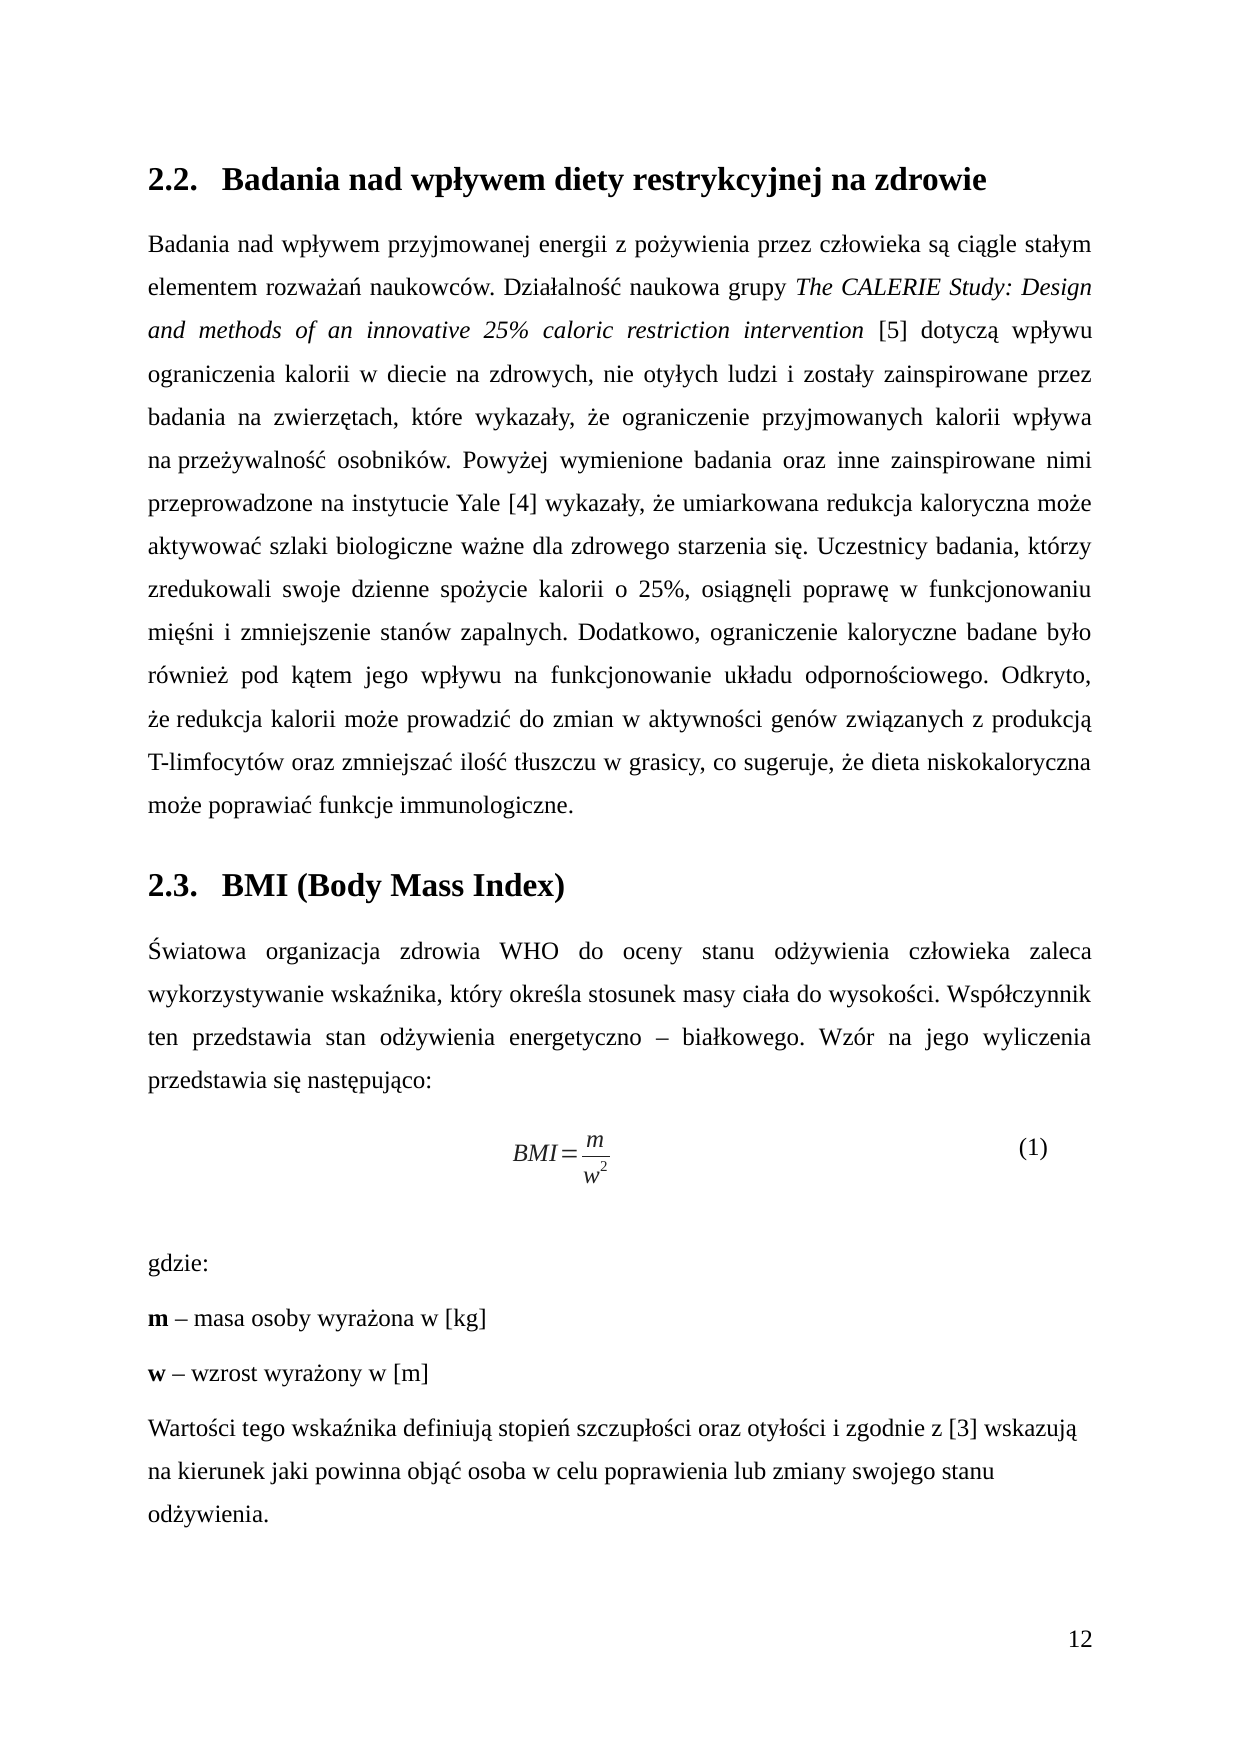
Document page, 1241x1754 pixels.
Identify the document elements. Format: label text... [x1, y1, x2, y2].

table_header (1) [974, 1120, 1092, 1197]
text Wartości tego wskaźnika definiują stopień szczupłości oraz otyłości i zgodnie z [3] wskazują na kierunek jaki powinna objąć osoba w celu poprawienia lub zmiany swojego stanu odżywienia. [148, 1413, 1092, 1528]
text Światowa organizacja zdrowia WHO do oceny stanu odżywienia człowieka zaleca wykorzystywanie wskaźnika, który określa stosunek masy ciała do wysokości. Współczynnik ten przedstawia stan odżywienia energetyczno – białkowego. Wzór na jego wyliczenia przedstawia się następująco: [148, 936, 1092, 1094]
text w – wzrost wyrażony w [m] [148, 1358, 1092, 1387]
subtitle BMI (Body Mass Index) [148, 866, 1092, 904]
table_header [148, 1120, 974, 1197]
text gdzie: [148, 1248, 1092, 1277]
subtitle Badania nad wpływem diety restrykcyjnej na zdrowie [148, 159, 1092, 198]
text Badania nad wpływem przyjmowanej energii z pożywienia przez człowieka są ciągle stałym elementem rozważań naukowców. Działalność naukowa grupy The CALERIE Study: Design and methods of an innovative 25% caloric restriction intervention [5] dotyczą wpływu ograniczenia kalorii w diecie na zdrowych, nie otyłych ludzi i zostały zainspirowane przez badania na zwierzętach, które wykazały, że ograniczenie przyjmowanych kalorii wpływa na przeżywalność osobników. Powyżej wymienione badania oraz inne zainspirowane nimi przeprowadzone na instytucie Yale [4] wykazały, że umiarkowana redukcja kaloryczna może aktywować szlaki biologiczne ważne dla zdrowego starzenia się. Uczestnicy badania, którzy zredukowali swoje dzienne spożycie kalorii o 25%, osiągnęli poprawę w funkcjonowaniu mięśni i zmniejszenie stanów zapalnych. Dodatkowo, ograniczenie kaloryczne badane było również pod kątem jego wpływu na funkcjonowanie układu odpornościowego. Odkryto, że redukcja kalorii może prowadzić do zmian w aktywności genów związanych z produkcją T-limfocytów oraz zmniejszać ilość tłuszczu w grasicy, co sugeruje, że dieta niskokaloryczna może poprawiać funkcje immunologiczne. [148, 229, 1092, 819]
text m – masa osoby wyrażona w [kg] [148, 1303, 1092, 1332]
